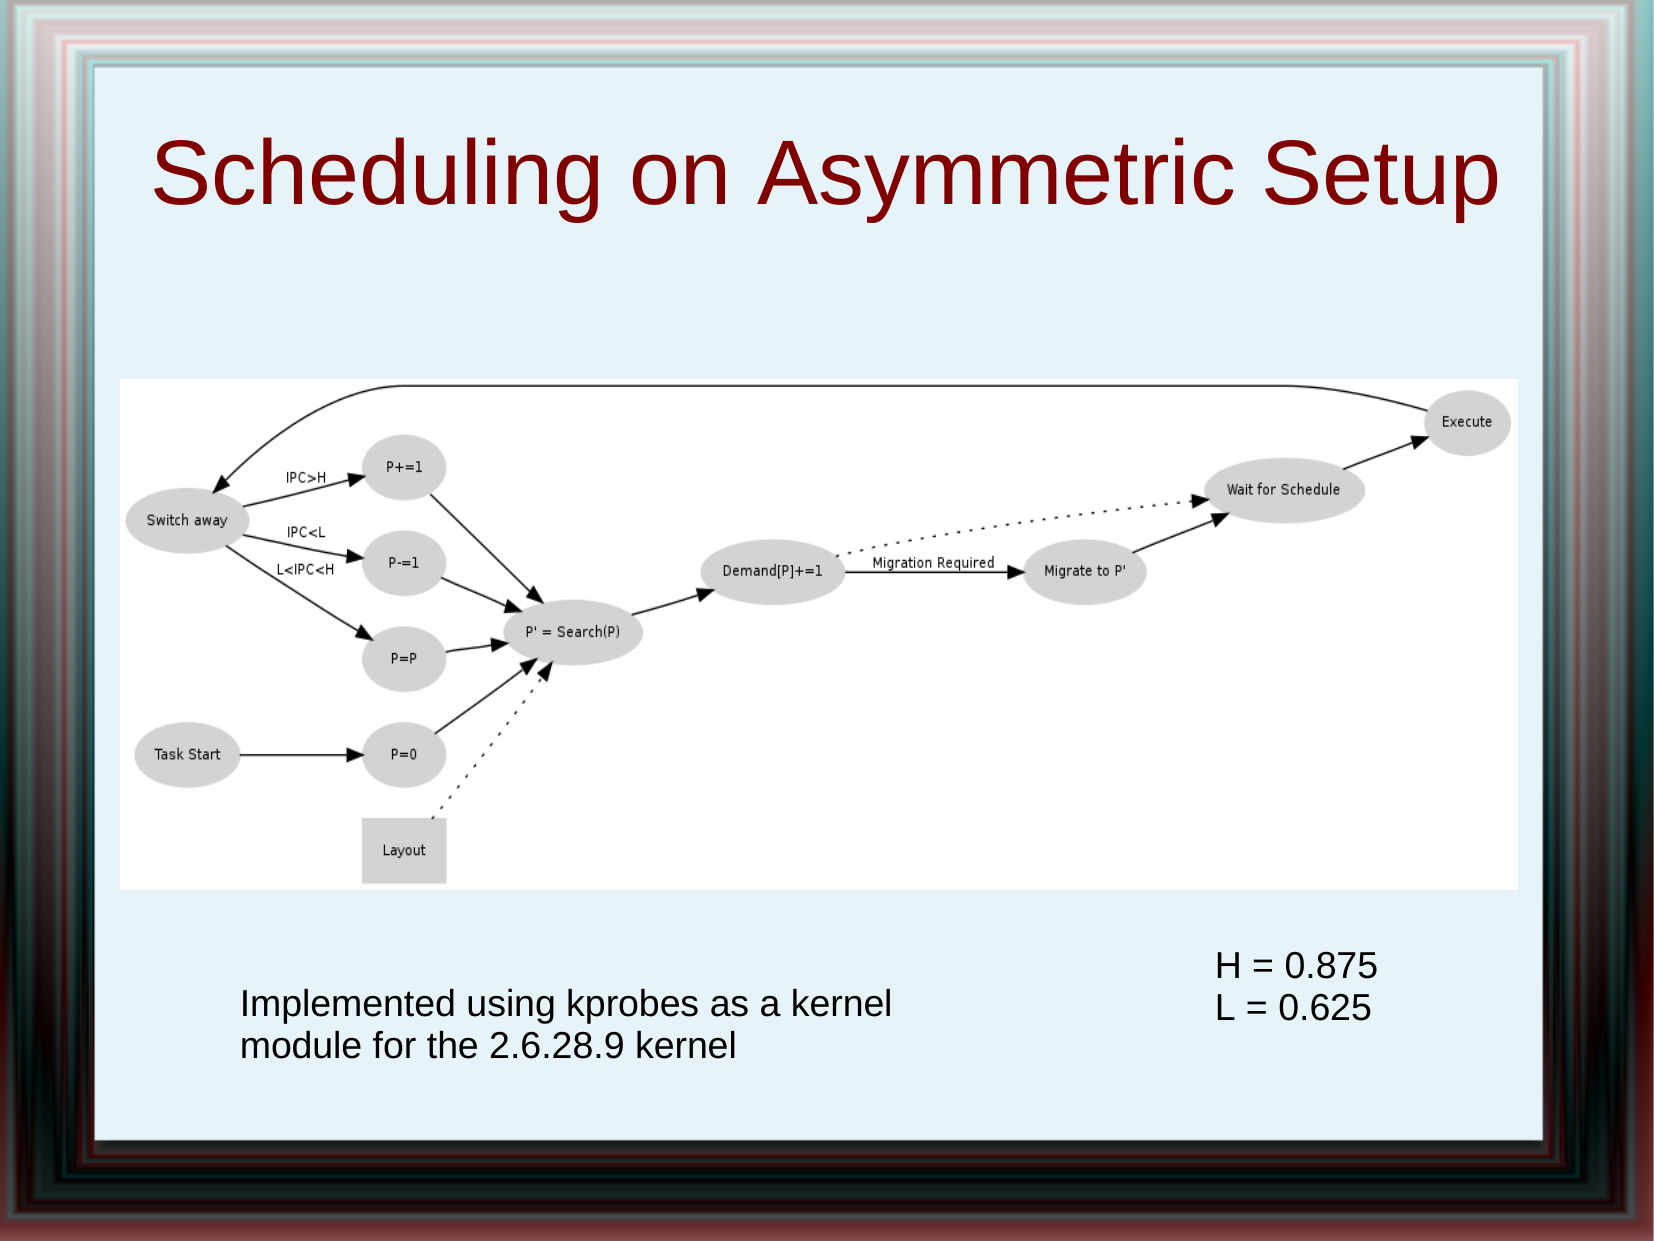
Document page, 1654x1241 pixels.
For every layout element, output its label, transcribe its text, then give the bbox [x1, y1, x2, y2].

text_box Implemented using kprobes as a kernel module for the 2.6.28.9 kernel [225, 975, 1013, 1074]
text_box H = 0.875 L = 0.625 [1200, 937, 1463, 1037]
picture [0, 0, 1654, 1241]
title Scheduling on Asymmetric Setup [118, 95, 1536, 250]
